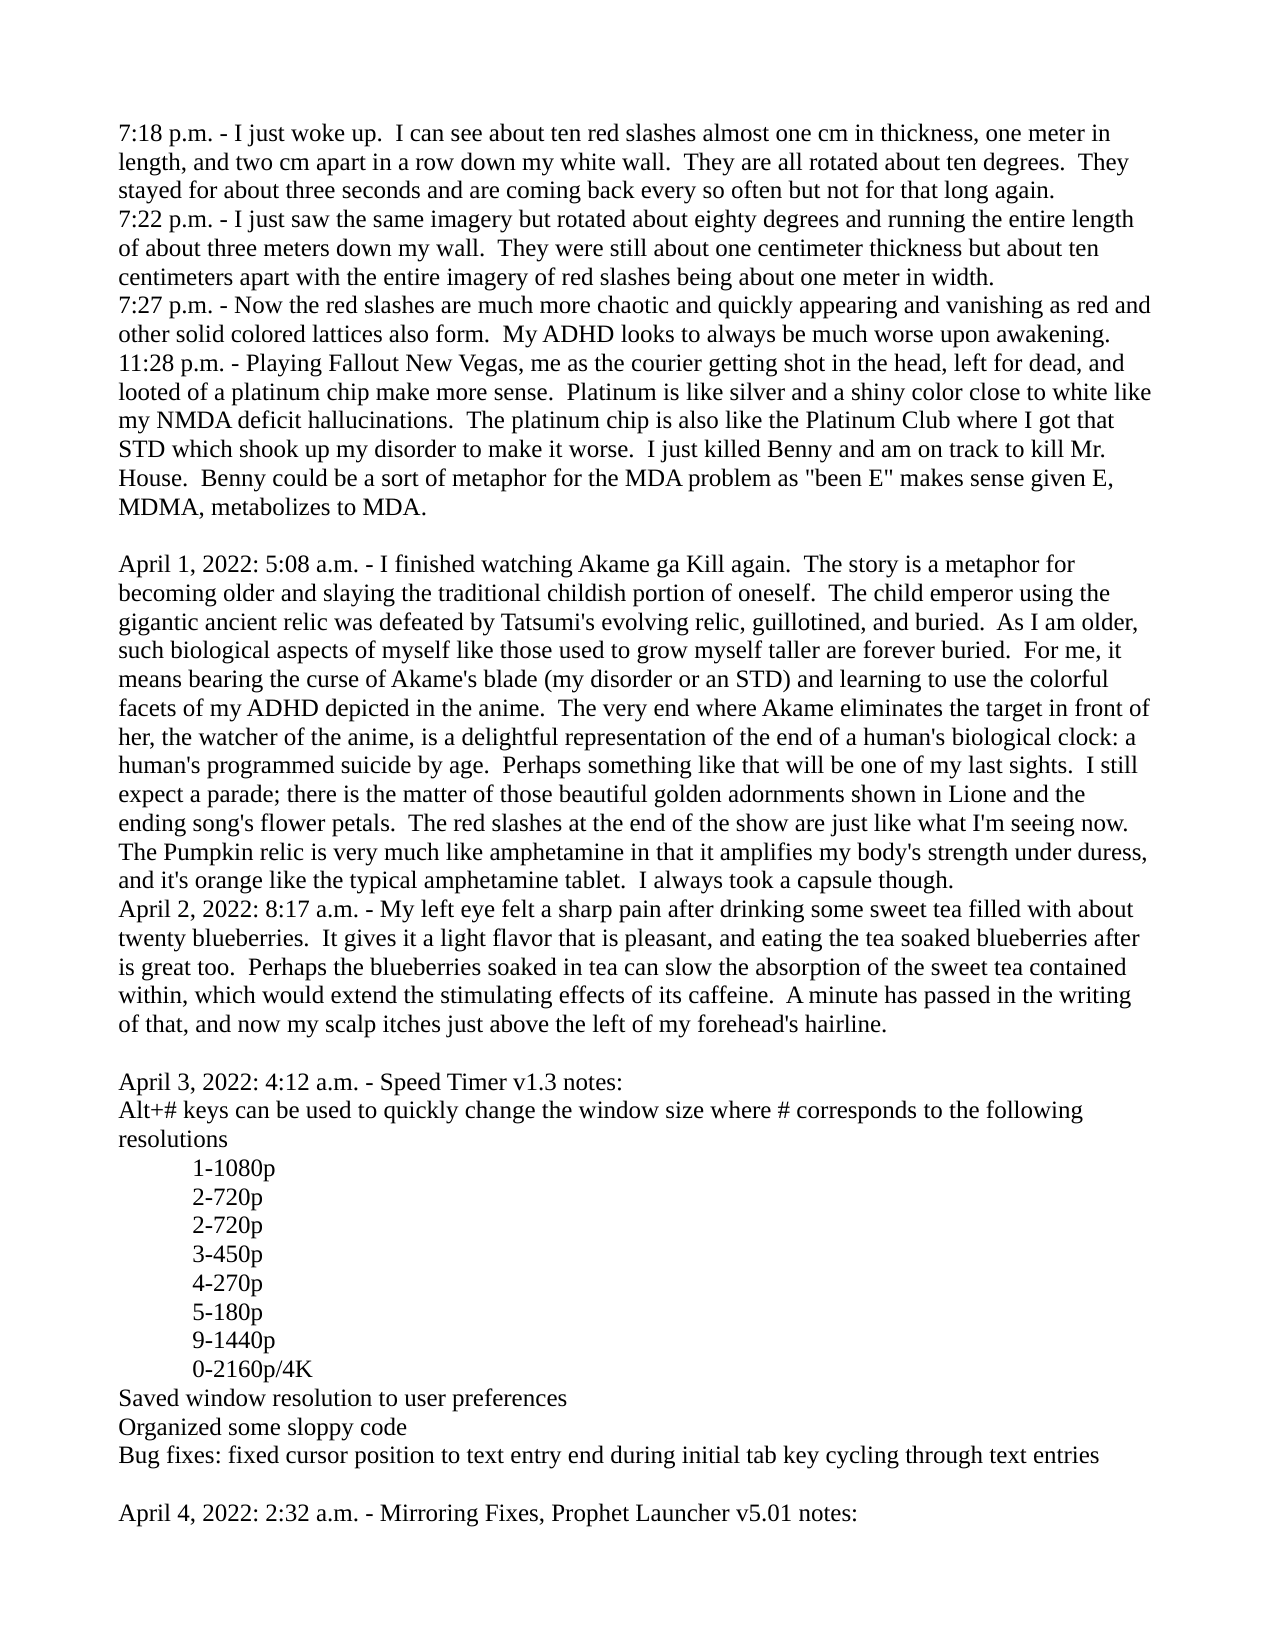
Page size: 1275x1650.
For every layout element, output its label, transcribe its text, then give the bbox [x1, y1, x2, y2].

text April 3, 2022: 4:12 a.m. - Speed Timer v1.3 notes: [118, 1067, 1157, 1096]
text 7:18 p.m. - I just woke up. I can see about ten red slashes almost one cm in thickness, one meter in length, and two cm apart in a row down my white wall. They are all rotated about ten degrees. They stayed for about three seconds and are coming back every so often but not for that long again. [118, 118, 1157, 204]
text Alt+# keys can be used to quickly change the window size where # corresponds to the following resolutions [118, 1096, 1157, 1153]
text 7:27 p.m. - Now the red slashes are much more chaotic and quickly appearing and vanishing as red and other solid colored lattices also form. My ADHD looks to always be much worse upon awakening. [118, 291, 1157, 348]
text Organized some sloppy code [118, 1412, 1157, 1441]
text 5-180p [118, 1297, 1157, 1326]
text 4-270p [118, 1268, 1157, 1297]
text 1-1080p [118, 1153, 1157, 1182]
text 0-2160p/4K [118, 1354, 1157, 1383]
text 11:28 p.m. - Playing Fallout New Vegas, me as the courier getting shot in the head, left for dead, and looted of a platinum chip make more sense. Platinum is like silver and a shiny color close to white like my NMDA deficit hallucinations. The platinum chip is also like the Platinum Club where I got that STD which shook up my disorder to make it worse. I just killed Benny and am on track to kill Mr. House. Benny could be a sort of metaphor for the MDA problem as "been E" makes sense given E, MDMA, metabolizes to MDA. [118, 348, 1157, 521]
text 3-450p [118, 1239, 1157, 1268]
text 2-720p [118, 1211, 1157, 1239]
text April 4, 2022: 2:32 a.m. - Mirroring Fixes, Prophet Launcher v5.01 notes: [118, 1498, 1157, 1527]
text Saved window resolution to user preferences [118, 1383, 1157, 1412]
text 7:22 p.m. - I just saw the same imagery but rotated about eighty degrees and running the entire length of about three meters down my wall. They were still about one centimeter thickness but about ten centimeters apart with the entire imagery of red slashes being about one meter in width. [118, 204, 1157, 291]
text 9-1440p [118, 1326, 1157, 1354]
text 2-720p [118, 1182, 1157, 1211]
text April 2, 2022: 8:17 a.m. - My left eye felt a sharp pain after drinking some sweet tea filled with about twenty blueberries. It gives it a light flavor that is pleasant, and eating the tea soaked blueberries after is great too. Perhaps the blueberries soaked in tea can slow the absorption of the sweet tea contained within, which would extend the stimulating effects of its caffeine. A minute has passed in the writing of that, and now my scalp itches just above the left of my forehead's hairline. [118, 894, 1157, 1038]
text April 1, 2022: 5:08 a.m. - I finished watching Akame ga Kill again. The story is a metaphor for becoming older and slaying the traditional childish portion of oneself. The child emperor using the gigantic ancient relic was defeated by Tatsumi's evolving relic, guillotined, and buried. As I am older, such biological aspects of myself like those used to grow myself taller are forever buried. For me, it means bearing the curse of Akame's blade (my disorder or an STD) and learning to use the colorful facets of my ADHD depicted in the anime. The very end where Akame eliminates the target in front of her, the watcher of the anime, is a delightful representation of the end of a human's biological clock: a human's programmed suicide by age. Perhaps something like that will be one of my last sights. I still expect a parade; there is the matter of those beautiful golden adornments shown in Lione and the ending song's flower petals. The red slashes at the end of the show are just like what I'm seeing now. The Pumpkin relic is very much like amphetamine in that it amplifies my body's strength under duress, and it's orange like the typical amphetamine tablet. I always took a capsule though. [118, 549, 1157, 894]
text Bug fixes: fixed cursor position to text entry end during initial tab key cycling through text entries [118, 1441, 1157, 1469]
